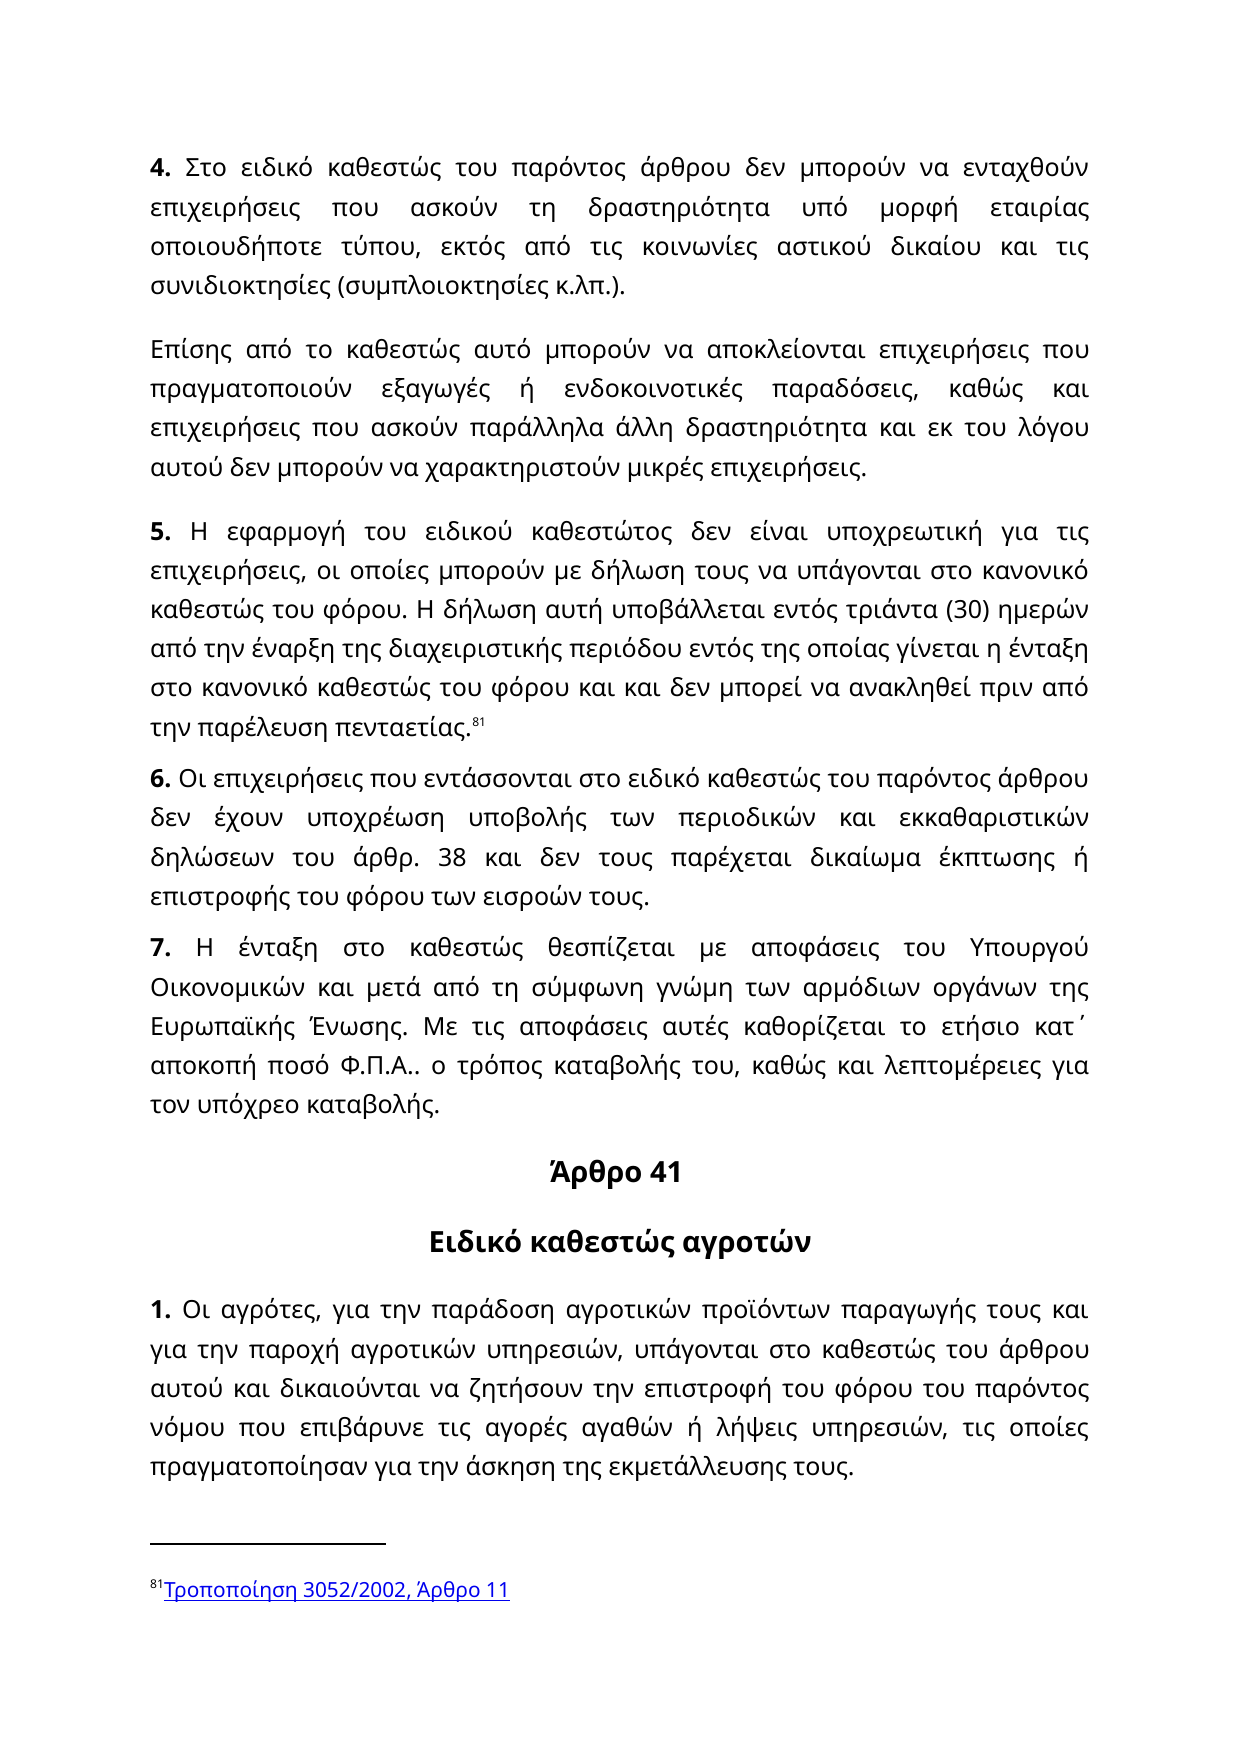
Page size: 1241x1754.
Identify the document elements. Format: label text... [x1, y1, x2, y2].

text Επίσης από το καθεστώς αυτό μπορούν να αποκλείονται επιχειρήσεις που πραγματοποιούν εξαγωγές ή ενδοκοινοτικές παραδόσεις, καθώς και επιχειρήσεις που ασκούν παράλληλα άλλη δραστηριότητα και εκ του λόγου αυτού δεν μπορούν να χαρακτηριστούν μικρές επιχειρήσεις. [150, 332, 1090, 483]
text Τροποποίηση 3052/2002, Άρθρο 11 [150, 1576, 1090, 1604]
subtitle Ειδικό καθεστώς αγροτών [150, 1221, 1090, 1261]
text 7. Η ένταξη στο καθεστώς θεσπίζεται με αποφάσεις του Υπουργού Οικονομικών και μετά από τη σύμφωνη γνώμη των αρμόδιων οργάνων της Ευρωπαϊκής Ένωσης. Με τις αποφάσεις αυτές καθορίζεται το ετήσιο κατ΄ αποκοπή ποσό Φ.Π.Α.. ο τρόπος καταβολής του, καθώς και λεπτομέρειες για τον υπόχρεο καταβολής. [150, 930, 1090, 1121]
text 5. Η εφαρμογή του ειδικού καθεστώτος δεν είναι υποχρεωτική για τις επιχειρήσεις, οι οποίες μπορούν με δήλωση τους να υπάγονται στο κανονικό καθεστώς του φόρου. Η δήλωση αυτή υποβάλλεται εντός τριάντα (30) ημερών από την έναρξη της διαχειριστικής περιόδου εντός της οποίας γίνεται η ένταξη στο κανονικό καθεστώς του φόρου και και δεν μπορεί να ανακληθεί πριν από την παρέλευση πενταετίας. [150, 513, 1090, 743]
subtitle Άρθρο 41 [150, 1151, 1090, 1191]
text 1. Οι αγρότες, για την παράδοση αγροτικών προϊόντων παραγωγής τους και για την παροχή αγροτικών υπηρεσιών, υπάγονται στο καθεστώς του άρθρου αυτού και δικαιούνται να ζητήσουν την επιστροφή του φόρου του παρόντος νόμου που επιβάρυνε τις αγορές αγαθών ή λήψεις υπηρεσιών, τις οποίες πραγματοποίησαν για την άσκηση της εκμετάλλευσης τους. [150, 1292, 1090, 1483]
text 4. Στο ειδικό καθεστώς του παρόντος άρθρου δεν μπορούν να ενταχθούν επιχειρήσεις που ασκούν τη δραστηριότητα υπό μορφή εταιρίας οποιουδήποτε τύπου, εκτός από τις κοινωνίες αστικού δικαίου και τις συνιδιοκτησίες (συμπλοιοκτησίες κ.λπ.). [150, 150, 1090, 302]
text 6. Οι επιχειρήσεις που εντάσσονται στο ειδικό καθεστώς του παρόντος άρθρου δεν έχουν υποχρέωση υποβολής των περιοδικών και εκκαθαριστικών δηλώσεων του άρθρ. 38 και δεν τους παρέχεται δικαίωμα έκπτωσης ή επιστροφής του φόρου των εισροών τους. [150, 761, 1090, 912]
